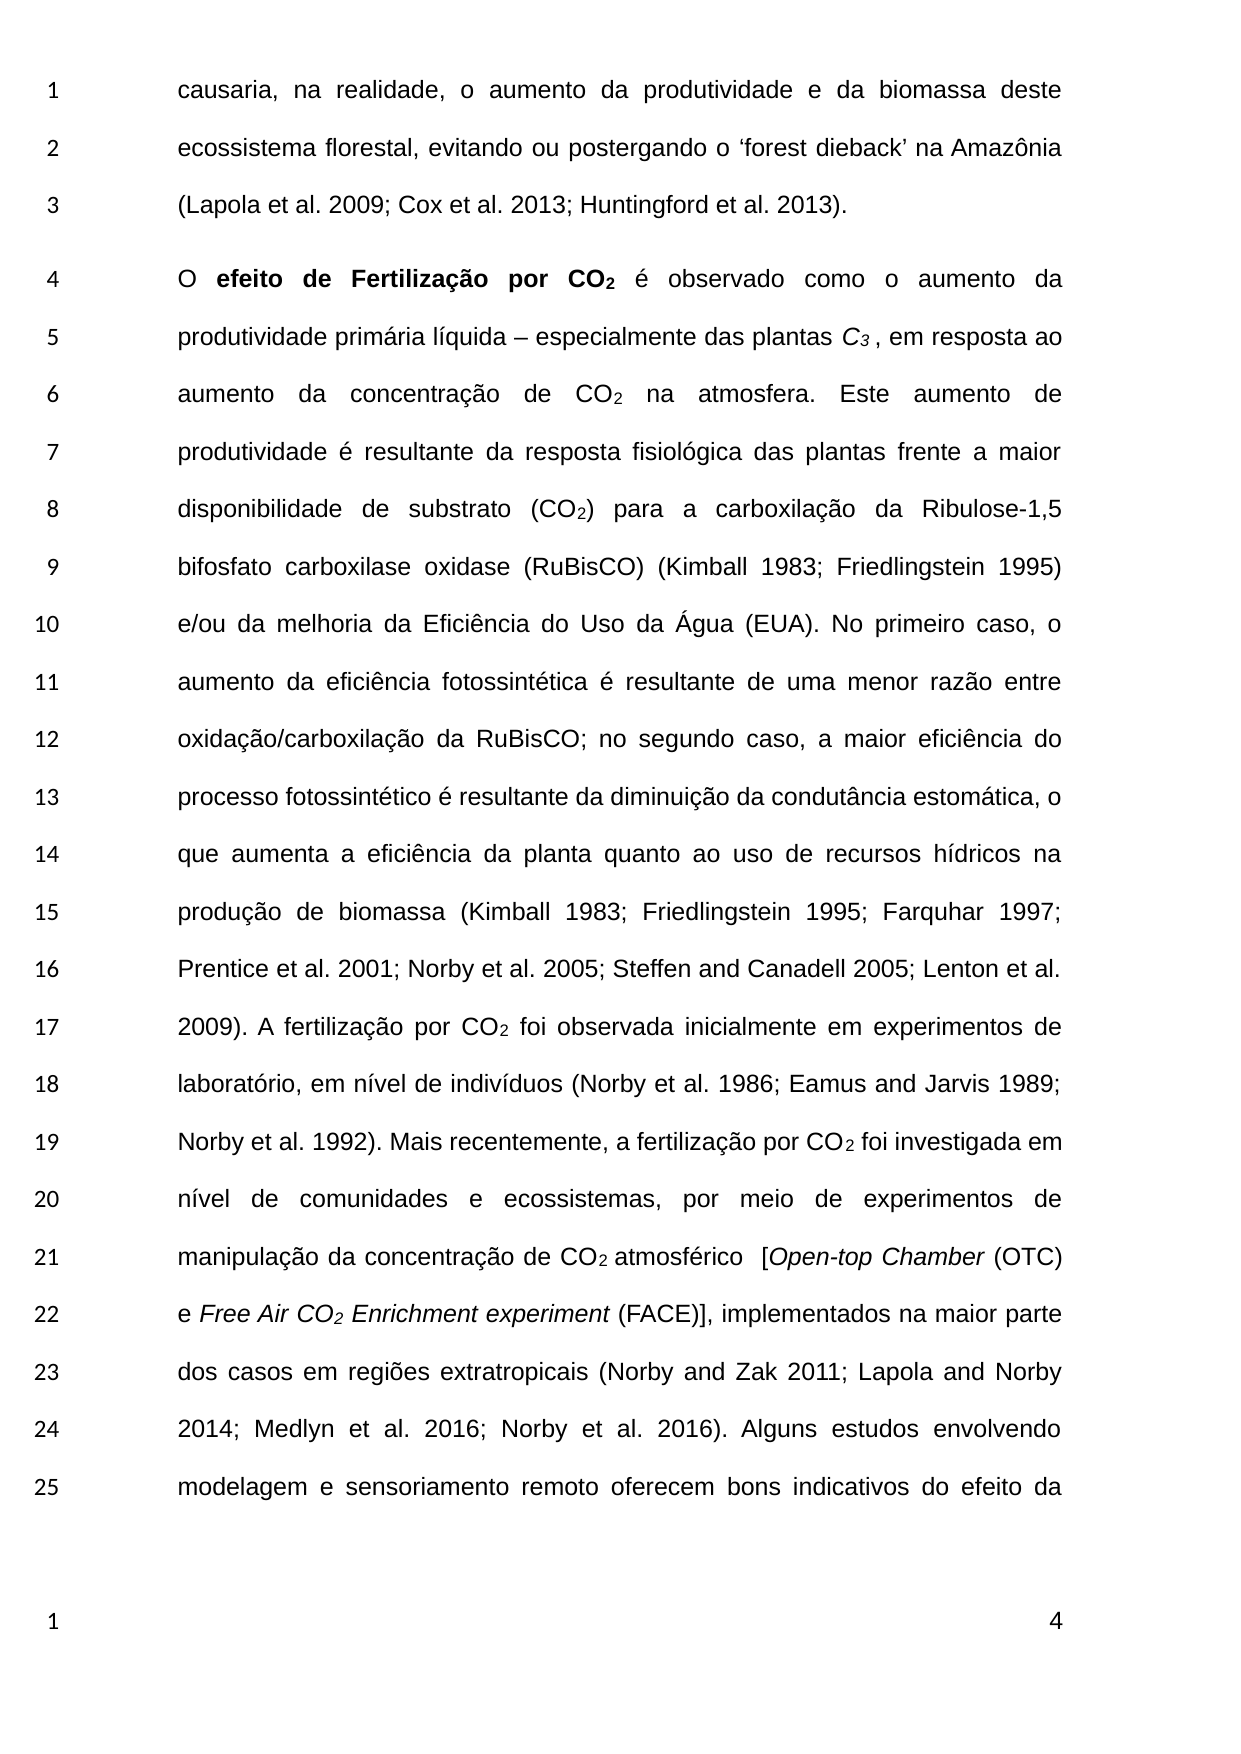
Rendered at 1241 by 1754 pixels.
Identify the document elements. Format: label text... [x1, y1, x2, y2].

text O efeito de Fertilização por CO2 é observado como o aumento da produtividade primária líquida – especialmente das plantas C3 , em resposta ao aumento da concentração de CO2 na atmosfera. Este aumento de produtividade é resultante da resposta fisiológica das plantas frente a maior disponibilidade de substrato (CO2) para a carboxilação da Ribulose-1,5 bifosfato carboxilase oxidase (RuBisCO) (Kimball 1983; Friedlingstein 1995) e/ou da melhoria da Eficiência do Uso da Água (EUA). No primeiro caso, o aumento da eficiência fotossintética é resultante de uma menor razão entre oxidação/carboxilação da RuBisCO; no segundo caso, a maior eficiência do processo fotossintético é resultante da diminuição da condutância estomática, o que aumenta a eficiência da planta quanto ao uso de recursos hídricos na produção de biomassa (Kimball 1983; Friedlingstein 1995; Farquhar 1997; Prentice et al. 2001; Norby et al. 2005; Steffen and Canadell 2005; Lenton et al. 2009). A fertilização por CO2 foi observada inicialmente em experimentos de laboratório, em nível de indivíduos (Norby et al. 1986; Eamus and Jarvis 1989; Norby et al. 1992). Mais recentemente, a fertilização por CO2 foi investigada em nível de comunidades e ecossistemas, por meio de experimentos de manipulação da concentração de CO2 atmosférico [Open-top Chamber (OTC) e Free Air CO2 Enrichment experiment (FACE)], implementados na maior parte dos casos em regiões extratropicais (Norby and Zak 2011; Lapola and Norby 2014; Medlyn et al. 2016; Norby et al. 2016). Alguns estudos envolvendo modelagem e sensoriamento remoto oferecem bons indicativos do efeito da [177, 264, 1063, 1500]
text causaria, na realidade, o aumento da produtividade e da biomassa deste ecossistema florestal, evitando ou postergando o ‘forest dieback’ na Amazônia (Lapola et al. 2009; Cox et al. 2013; Huntingford et al. 2013). [177, 75, 1063, 219]
